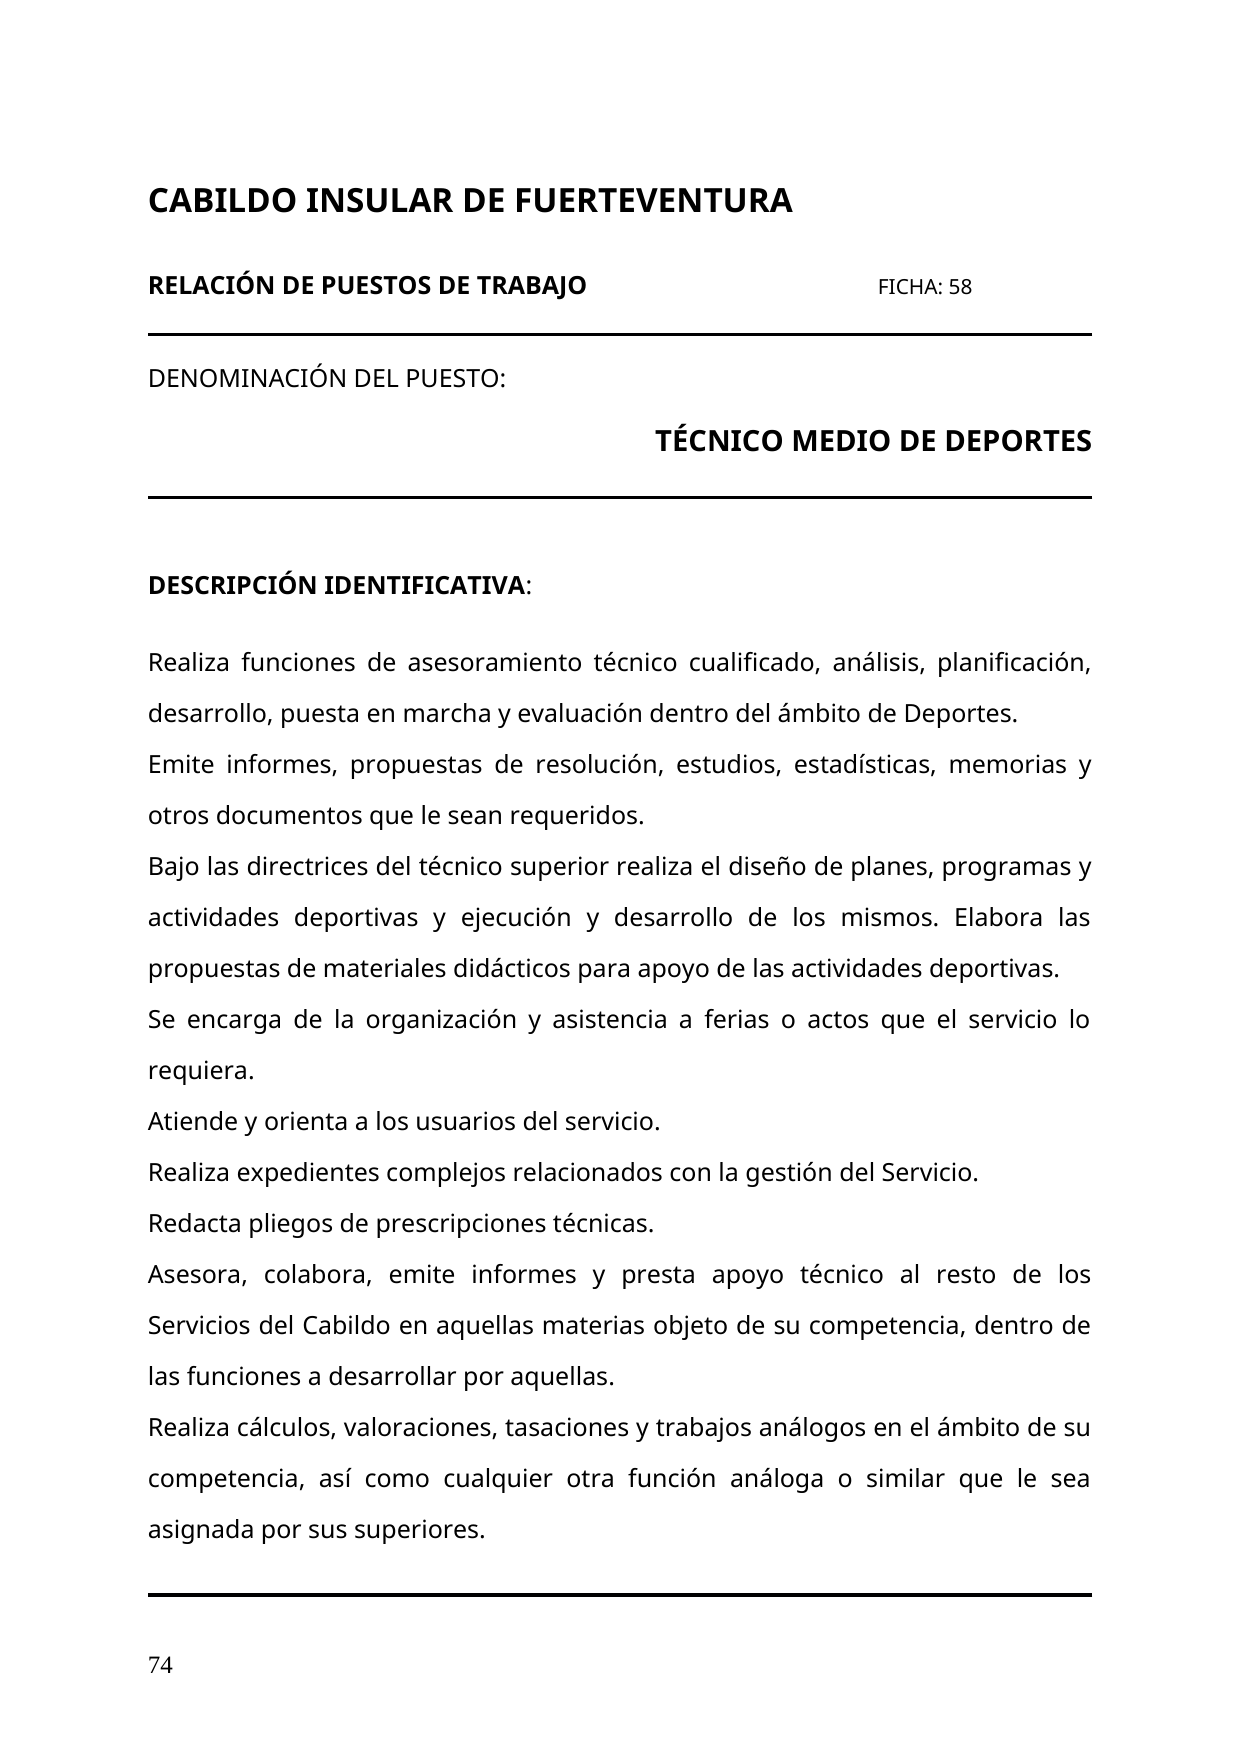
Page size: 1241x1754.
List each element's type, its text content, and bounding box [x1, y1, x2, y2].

text RELACIÓN DE PUESTOS DE TRABAJO FICHA: 58 [148, 268, 1092, 302]
text Asesora, colabora, emite informes y presta apoyo técnico al resto de los Servicios del Cabildo en aquellas materias objeto de su competencia, dentro de las funciones a desarrollar por aquellas. [148, 1257, 1092, 1393]
text Bajo las directrices del técnico superior realiza el diseño de planes, programas y actividades deportivas y ejecución y desarrollo de los mismos. Elabora las propuestas de materiales didácticos para apoyo de las actividades deportivas. [148, 848, 1092, 984]
text Redacta pliegos de prescripciones técnicas. [148, 1206, 1092, 1240]
text Se encarga de la organización y asistencia a ferias o actos que el servicio lo requiera. [148, 1001, 1092, 1087]
text Realiza expedientes complejos relacionados con la gestión del Servicio. [148, 1154, 1092, 1189]
text Emite informes, propuestas de resolución, estudios, estadísticas, memorias y otros documentos que le sean requeridos. [148, 746, 1092, 831]
text DESCRIPCIÓN IDENTIFICATIVA: [148, 567, 1092, 602]
text DENOMINACIÓN DEL PUESTO: [148, 361, 1092, 395]
text Realiza funciones de asesoramiento técnico cualificado, análisis, planificación, desarrollo, puesta en marcha y evaluación dentro del ámbito de Deportes. [148, 644, 1092, 729]
text Realiza cálculos, valoraciones, tasaciones y trabajos análogos en el ámbito de su competencia, así como cualquier otra función análoga o similar que le sea asignada por sus superiores. [148, 1410, 1092, 1546]
text TÉCNICO MEDIO DE DEPORTES [177, 420, 1092, 459]
text Atiende y orienta a los usuarios del servicio. [148, 1103, 1092, 1138]
text CABILDO INSULAR DE FUERTEVENTURA [148, 177, 1092, 223]
